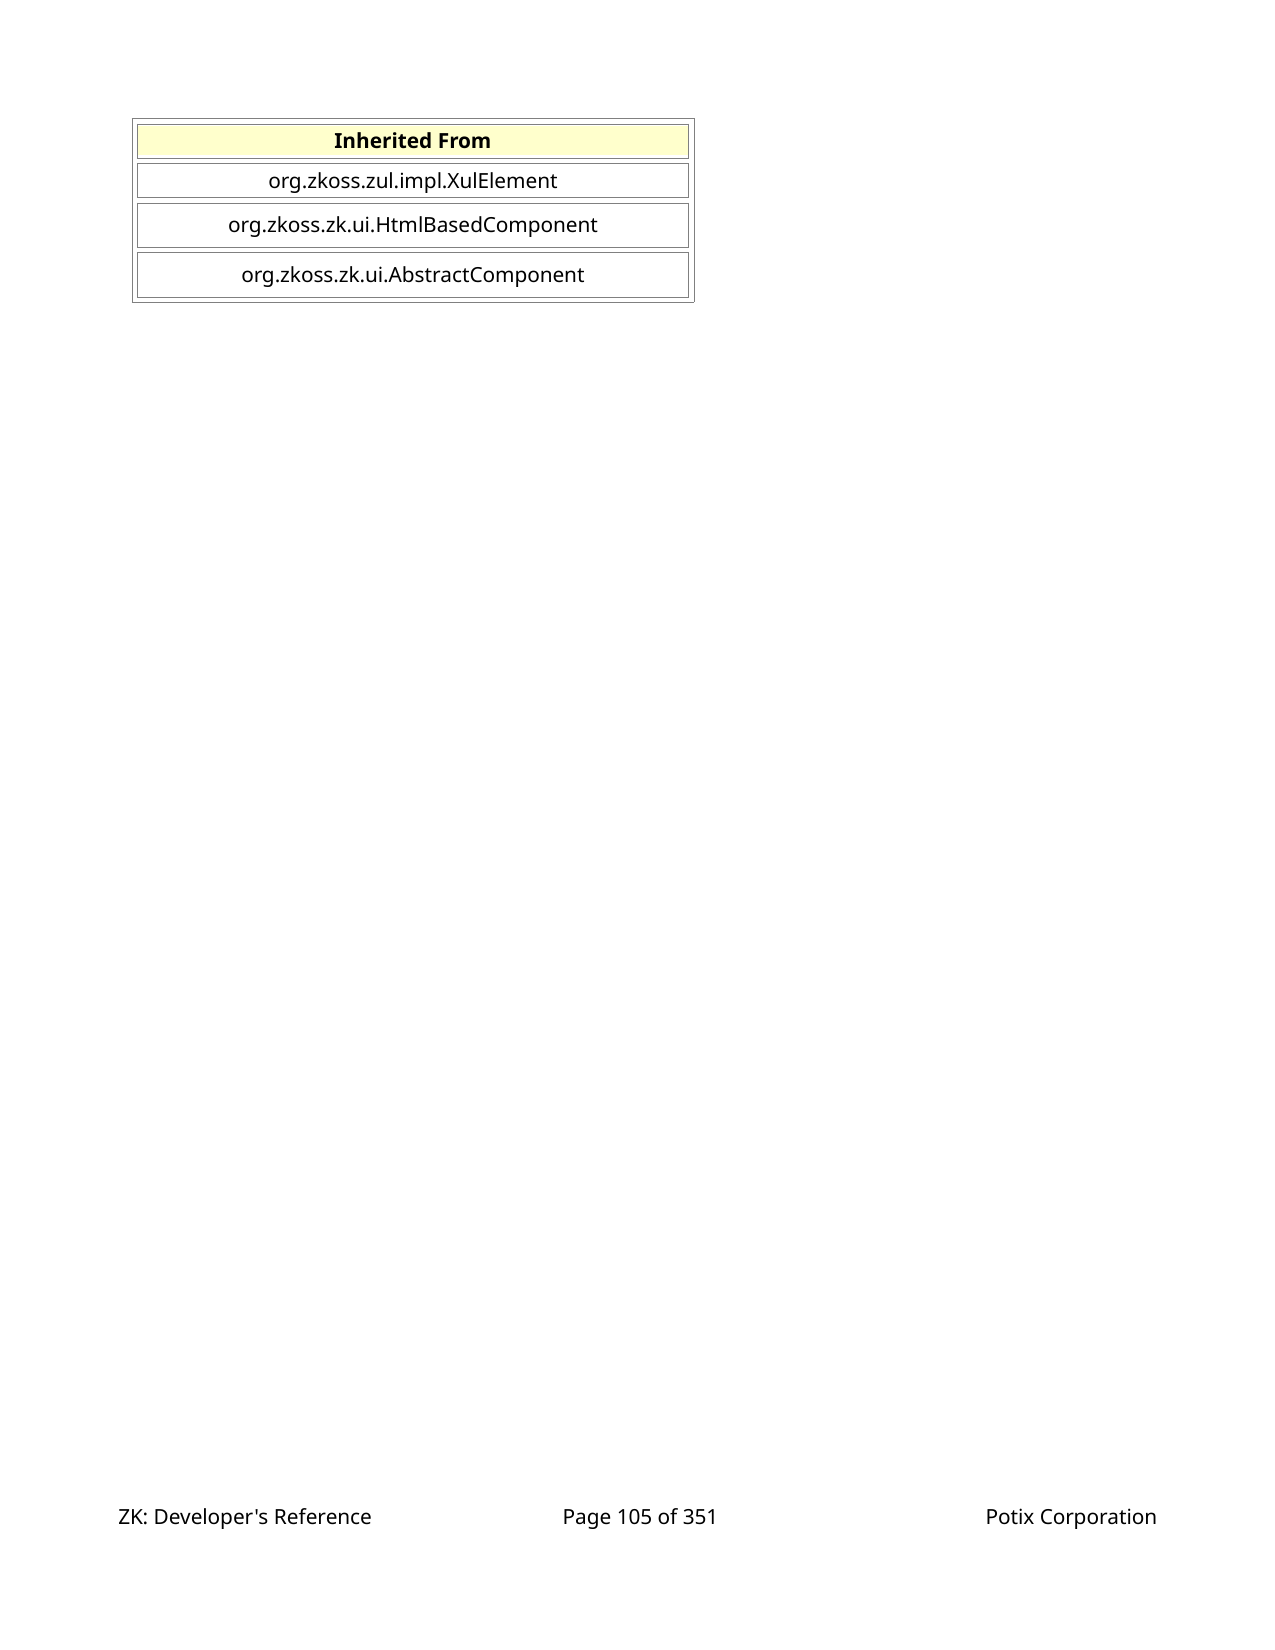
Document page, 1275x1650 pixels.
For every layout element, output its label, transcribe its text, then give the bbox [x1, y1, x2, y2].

table_header Inherited From [134, 119, 691, 158]
table_cell org.zkoss.zul.impl.XulElement [134, 158, 691, 197]
table_cell org.zkoss.zk.ui.AbstractComponent [134, 247, 691, 297]
table_cell org.zkoss.zk.ui.HtmlBasedComponent [134, 197, 691, 247]
